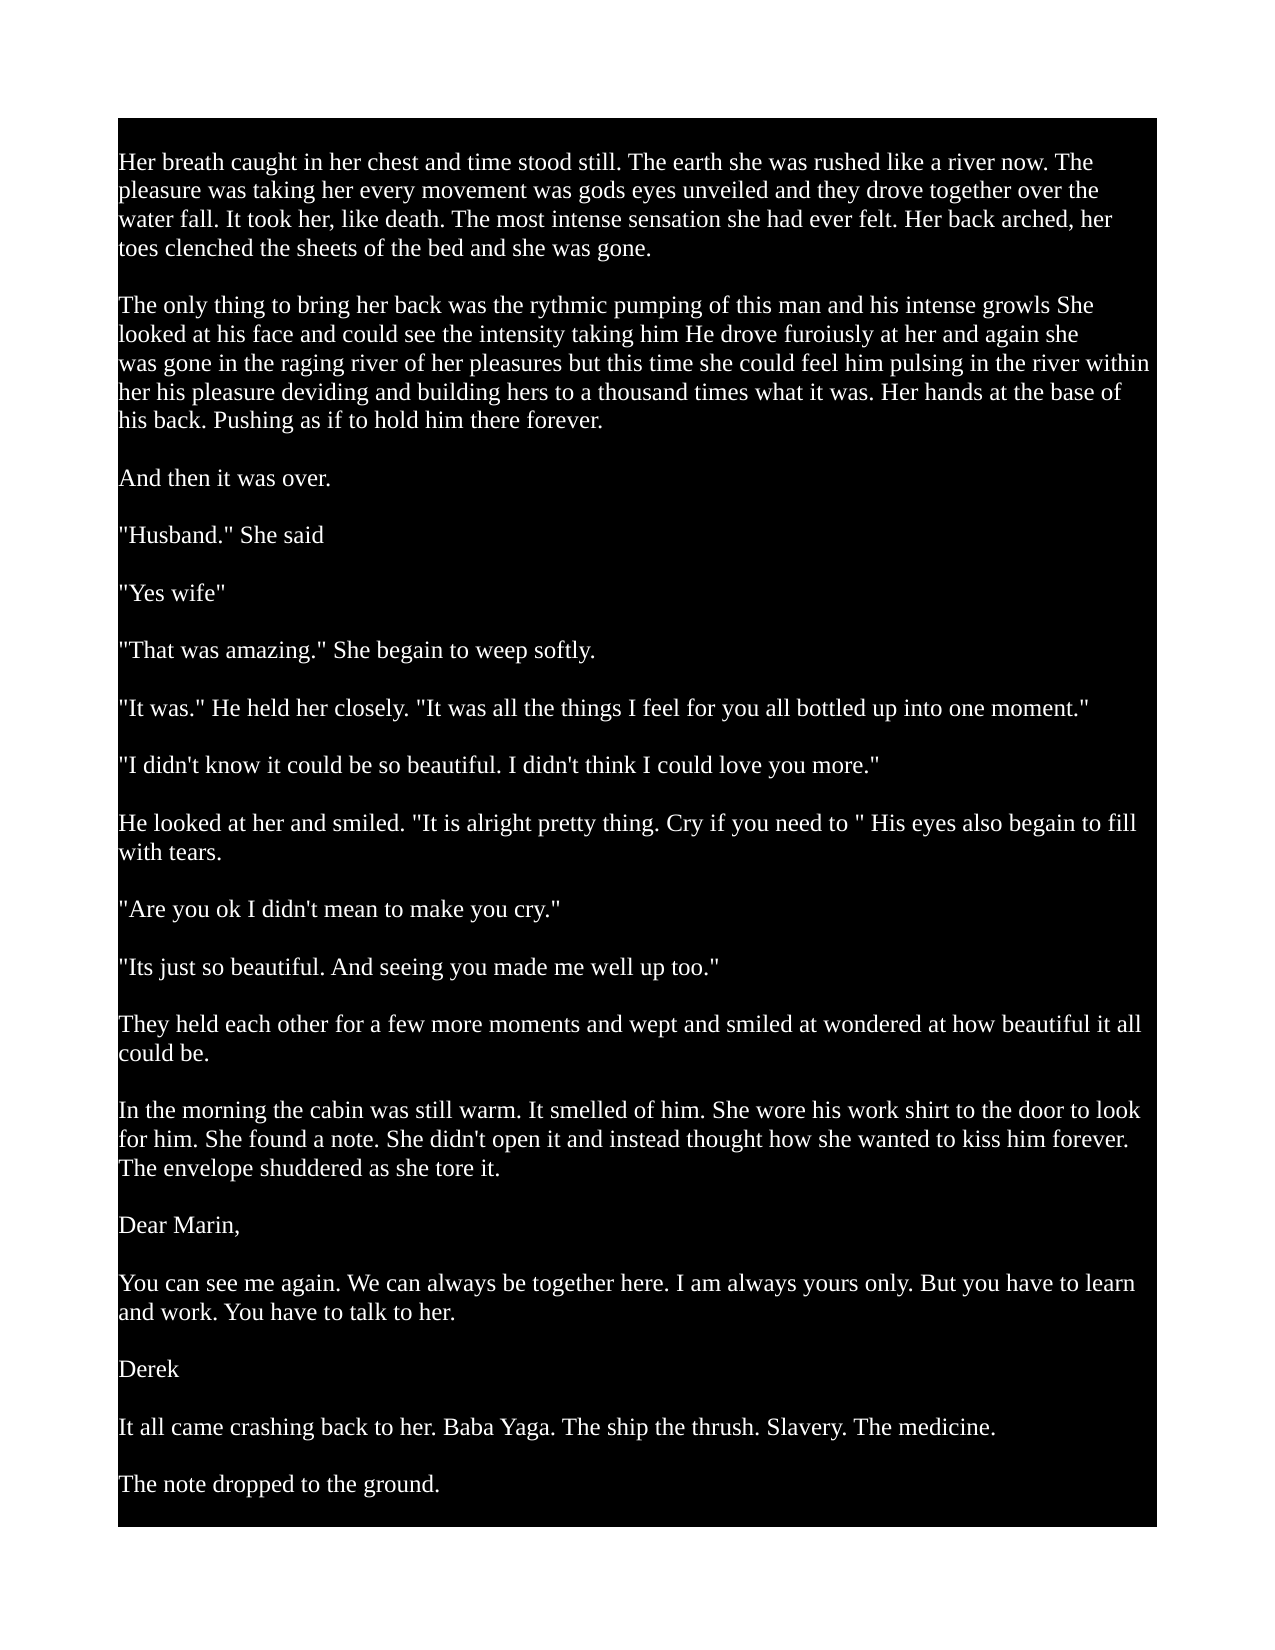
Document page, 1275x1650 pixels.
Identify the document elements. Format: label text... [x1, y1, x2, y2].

text They held each other for a few more moments and wept and smiled at wondered at how beautiful it all could be. In the morning the cabin was still warm. It smelled of him. She wore his work shirt to the door to look for him. She found a note. She didn't open it and instead thought how she wanted to kiss him forever. The envelope shuddered as she tore it. Dear Marin, You can see me again. We can always be together here. I am always yours only. But you have to learn and work. You have to talk to her. [118, 1009, 1157, 1326]
text Her breath caught in her chest and time stood still. The earth she was rushed like a river now. The pleasure was taking her every movement was gods eyes unveiled and they drove together over the water fall. It took her, like death. The most intense sensation she had ever felt. Her back arched, her toes clenched the sheets of the bed and she was gone. The only thing to bring her back was the rythmic pumping of this man and his intense growls She looked at his face and could see the intensity taking him He drove furoiusly at her and again she [118, 118, 1157, 348]
text "That was amazing." She begain to weep softly. [118, 636, 1157, 664]
text "Yes wife" [118, 578, 1157, 607]
text Derek [118, 1354, 1157, 1383]
text "I didn't know it could be so beautiful. I didn't think I could love you more." He looked at her and smiled. "It is alright pretty thing. Cry if you need to " His eyes also begain to fill with tears. "Are you ok I didn't mean to make you cry." "Its just so beautiful. And seeing you made me well up too." [118, 751, 1157, 981]
text "It was." He held her closely. "It was all the things I feel for you all bottled up into one moment." [118, 693, 1157, 722]
text And then it was over. [118, 463, 1157, 492]
text It all came crashing back to her. Baba Yaga. The ship the thrush. Slavery. The medicine. [118, 1412, 1157, 1441]
text was gone in the raging river of her pleasures but this time she could feel him pulsing in the river within her his pleasure deviding and building hers to a thousand times what it was. Her hands at the base of his back. Pushing as if to hold him there forever. [118, 348, 1157, 434]
text "Husband." She said [118, 521, 1157, 549]
text The note dropped to the ground. [118, 1469, 1157, 1527]
